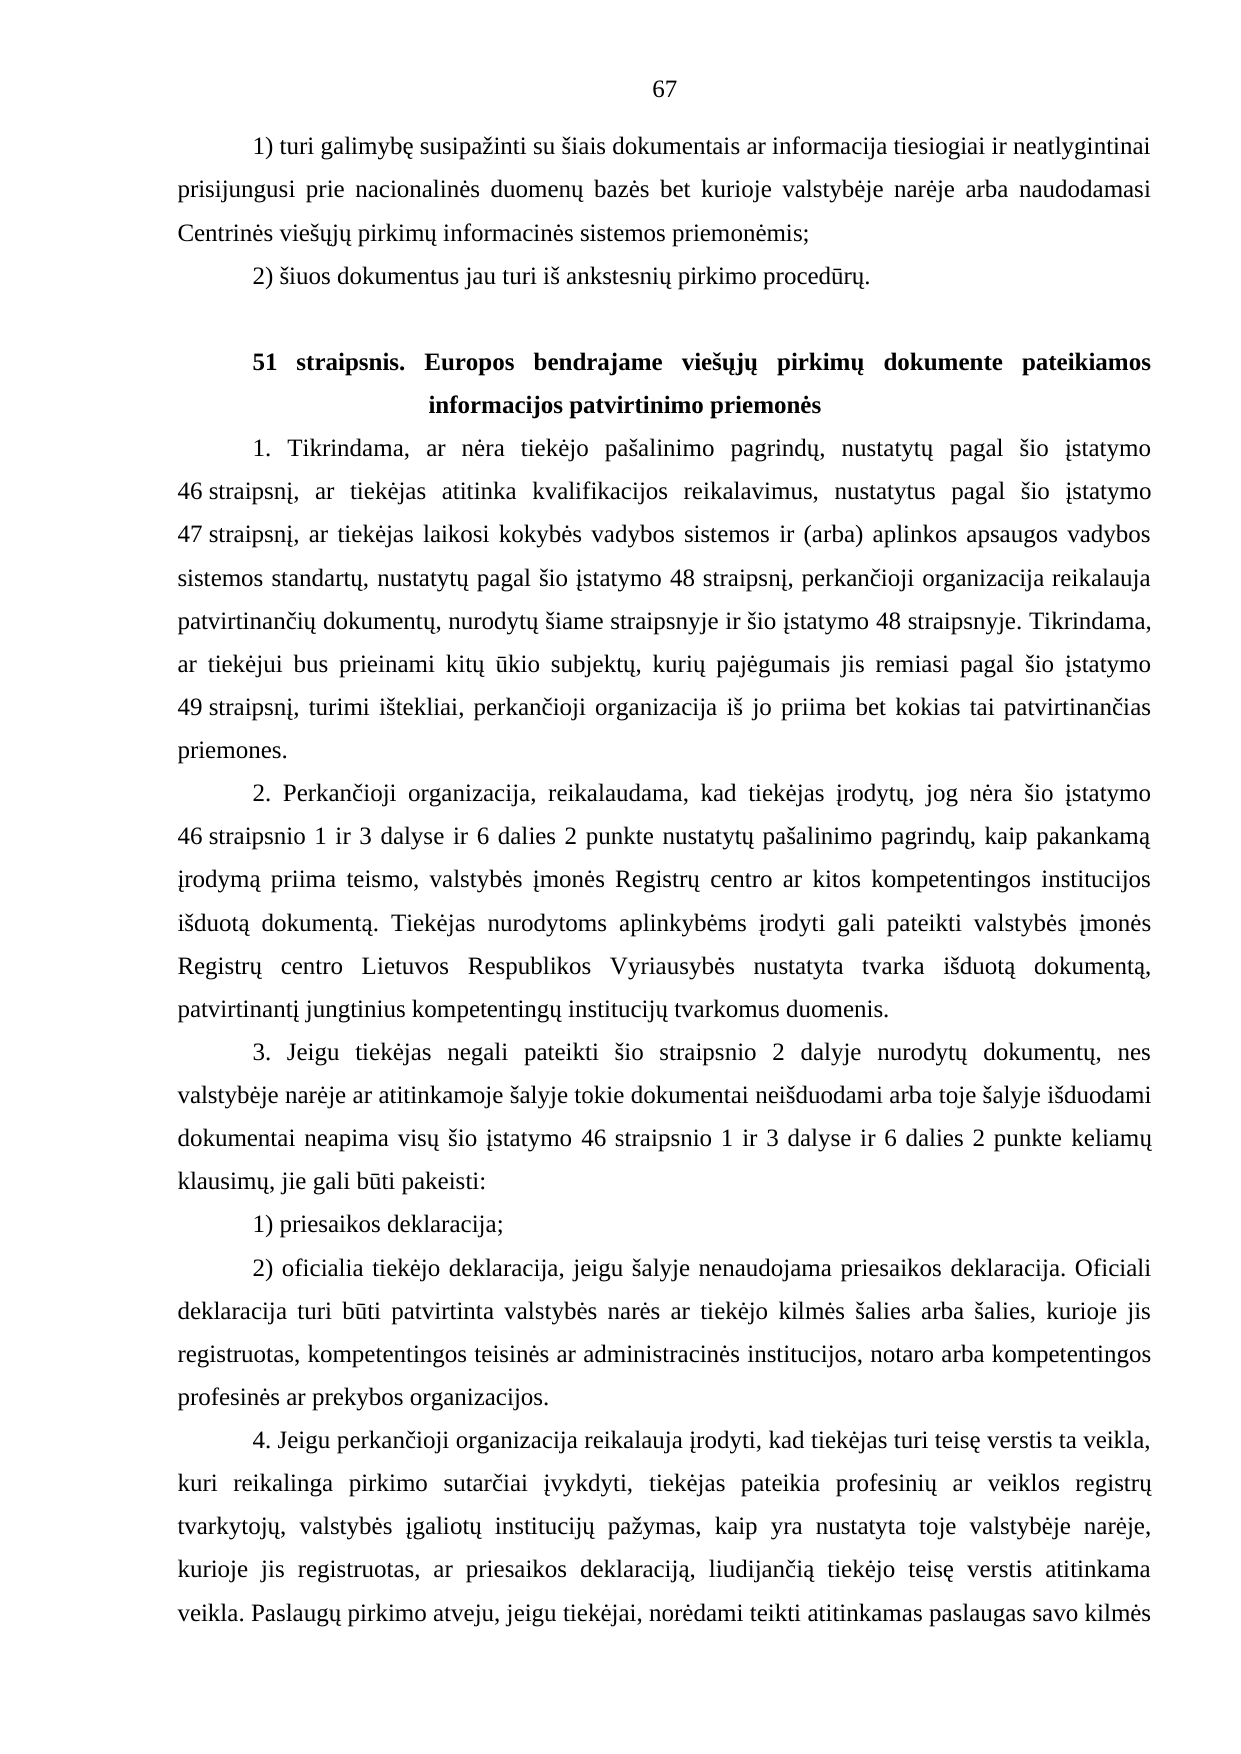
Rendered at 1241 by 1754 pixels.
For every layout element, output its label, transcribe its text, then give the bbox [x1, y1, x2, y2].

text 2. Perkančioji organizacija, reikalaudama, kad tiekėjas įrodytų, jog nėra šio įstatymo 46 straipsnio 1 ir 3 dalyse ir 6 dalies 2 punkte nustatytų pašalinimo pagrindų, kaip pakankamą įrodymą priima teismo, valstybės įmonės Registrų centro ar kitos kompetentingos institucijos išduotą dokumentą. Tiekėjas nurodytoms aplinkybėms įrodyti gali pateikti valstybės įmonės Registrų centro Lietuvos Respublikos Vyriausybės nustatyta tvarka išduotą dokumentą, patvirtinantį jungtinius kompetentingų institucijų tvarkomus duomenis. [177, 778, 1152, 1023]
text 2) šiuos dokumentus jau turi iš ankstesnių pirkimo procedūrų. [177, 261, 1152, 289]
text 51 straipsnis. Europos bendrajame viešųjų pirkimų dokumente pateikiamos informacijos patvirtinimo priemonės [252, 347, 1152, 419]
text 1) priesaikos deklaracija; [177, 1209, 1152, 1238]
text 2) oficialia tiekėjo deklaracija, jeigu šalyje nenaudojama priesaikos deklaracija. Oficiali deklaracija turi būti patvirtinta valstybės narės ar tiekėjo kilmės šalies arba šalies, kurioje jis registruotas, kompetentingos teisinės ar administracinės institucijos, notaro arba kompetentingos profesinės ar prekybos organizacijos. [177, 1253, 1152, 1411]
text 1) turi galimybę susipažinti su šiais dokumentais ar informacija tiesiogiai ir neatlygintinai prisijungusi prie nacionalinės duomenų bazės bet kurioje valstybėje narėje arba naudodamasi Centrinės viešųjų pirkimų informacinės sistemos priemonėmis; [177, 131, 1152, 246]
text 3. Jeigu tiekėjas negali pateikti šio straipsnio 2 dalyje nurodytų dokumentų, nes valstybėje narėje ar atitinkamoje šalyje tokie dokumentai neišduodami arba toje šalyje išduodami dokumentai neapima visų šio įstatymo 46 straipsnio 1 ir 3 dalyse ir 6 dalies 2 punkte keliamų klausimų, jie gali būti pakeisti: [177, 1037, 1152, 1195]
text 1. Tikrindama, ar nėra tiekėjo pašalinimo pagrindų, nustatytų pagal šio įstatymo 46 straipsnį, ar tiekėjas atitinka kvalifikacijos reikalavimus, nustatytus pagal šio įstatymo 47 straipsnį, ar tiekėjas laikosi kokybės vadybos sistemos ir (arba) aplinkos apsaugos vadybos sistemos standartų, nustatytų pagal šio įstatymo 48 straipsnį, perkančioji organizacija reikalauja patvirtinančių dokumentų, nurodytų šiame straipsnyje ir šio įstatymo 48 straipsnyje. Tikrindama, ar tiekėjui bus prieinami kitų ūkio subjektų, kurių pajėgumais jis remiasi pagal šio įstatymo 49 straipsnį, turimi ištekliai, perkančioji organizacija iš jo priima bet kokias tai patvirtinančias priemones. [177, 433, 1152, 764]
text 4. Jeigu perkančioji organizacija reikalauja įrodyti, kad tiekėjas turi teisę verstis ta veikla, kuri reikalinga pirkimo sutarčiai įvykdyti, tiekėjas pateikia profesinių ar veiklos registrų tvarkytojų, valstybės įgaliotų institucijų pažymas, kaip yra nustatyta toje valstybėje narėje, kurioje jis registruotas, ar priesaikos deklaraciją, liudijančią tiekėjo teisę verstis atitinkama veikla. Paslaugų pirkimo atveju, jeigu tiekėjai, norėdami teikti atitinkamas paslaugas savo kilmės [177, 1425, 1152, 1626]
